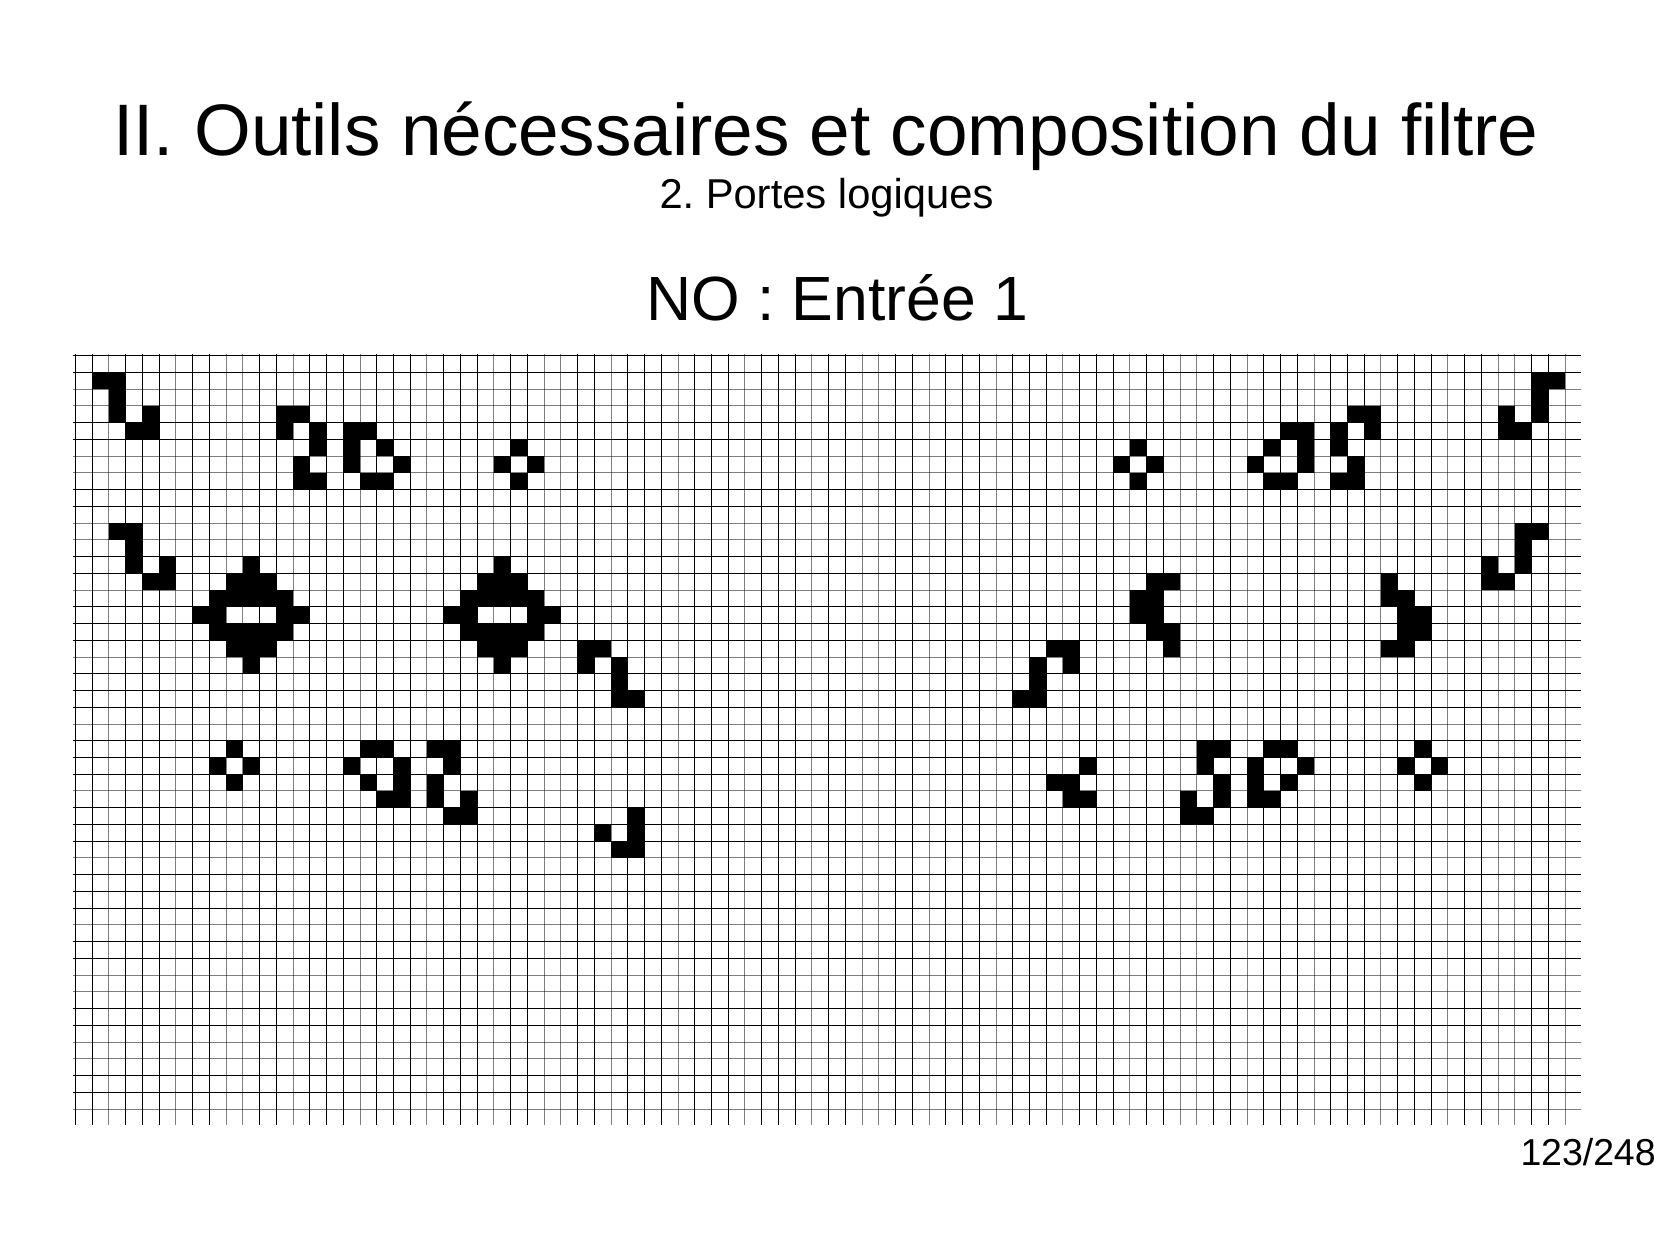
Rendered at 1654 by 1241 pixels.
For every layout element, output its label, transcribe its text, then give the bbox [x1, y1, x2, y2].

picture [73, 354, 1581, 1125]
title II. Outils nécessaires et composition du filtre 2. Portes logiques [82, 49, 1571, 257]
text_box <number>/248 [1505, 1124, 1654, 1182]
text_box NO : Entrée 1 [631, 256, 1044, 342]
